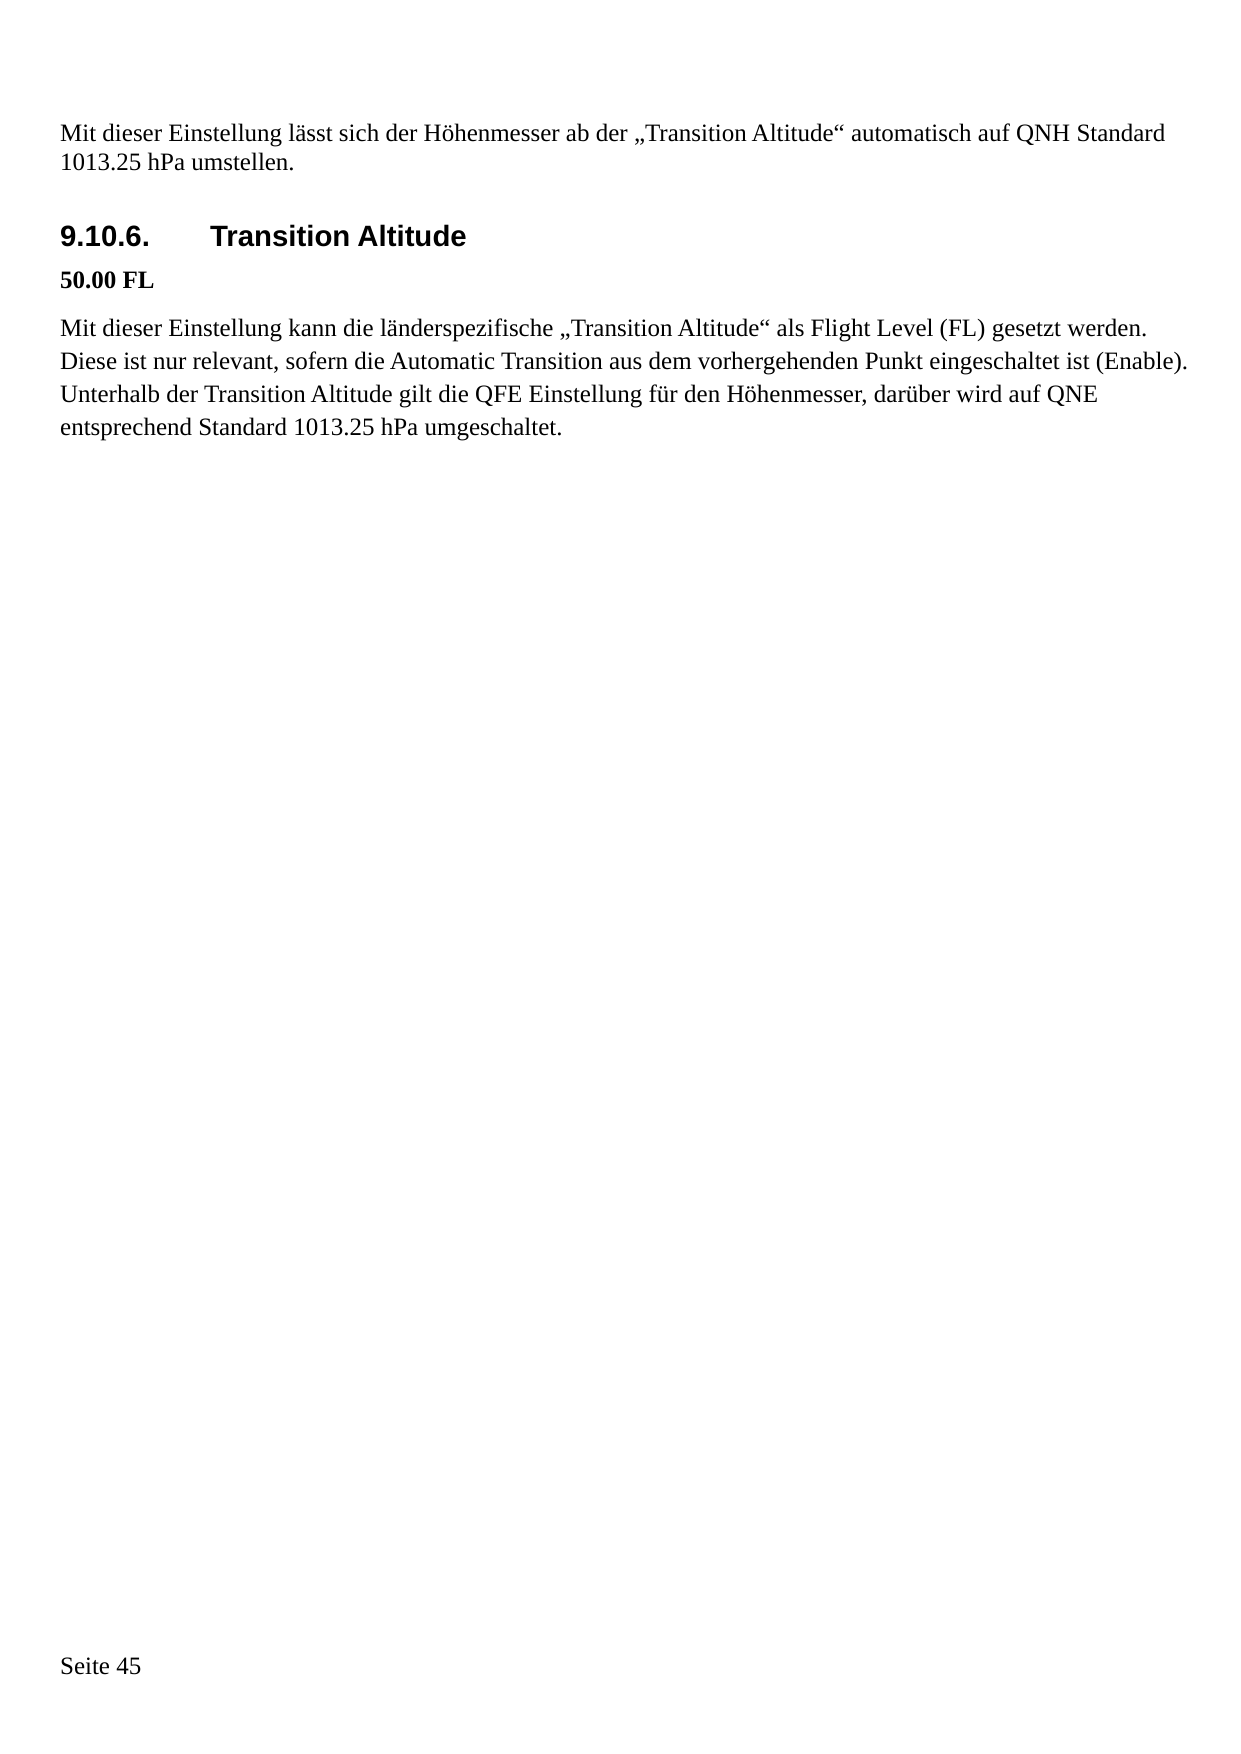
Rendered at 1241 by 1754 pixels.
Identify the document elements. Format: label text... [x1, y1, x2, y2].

text 50.00 FL [60, 265, 1207, 294]
text Mit dieser Einstellung lässt sich der Höhenmesser ab der „Transition Altitude“ automatisch auf QNH Standard 1013.25 hPa umstellen. [60, 118, 1207, 176]
text Mit dieser Einstellung kann die länderspezifische „Transition Altitude“ als Flight Level (FL) gesetzt werden. Diese ist nur relevant, sofern die Automatic Transition aus dem vorhergehenden Punkt eingeschaltet ist (Enable). Unterhalb der Transition Altitude gilt die QFE Einstellung für den Höhenmesser, darüber wird auf QNE entsprechend Standard 1013.25 hPa umgeschaltet. [60, 313, 1207, 441]
subtitle Transition Altitude [60, 219, 1207, 253]
